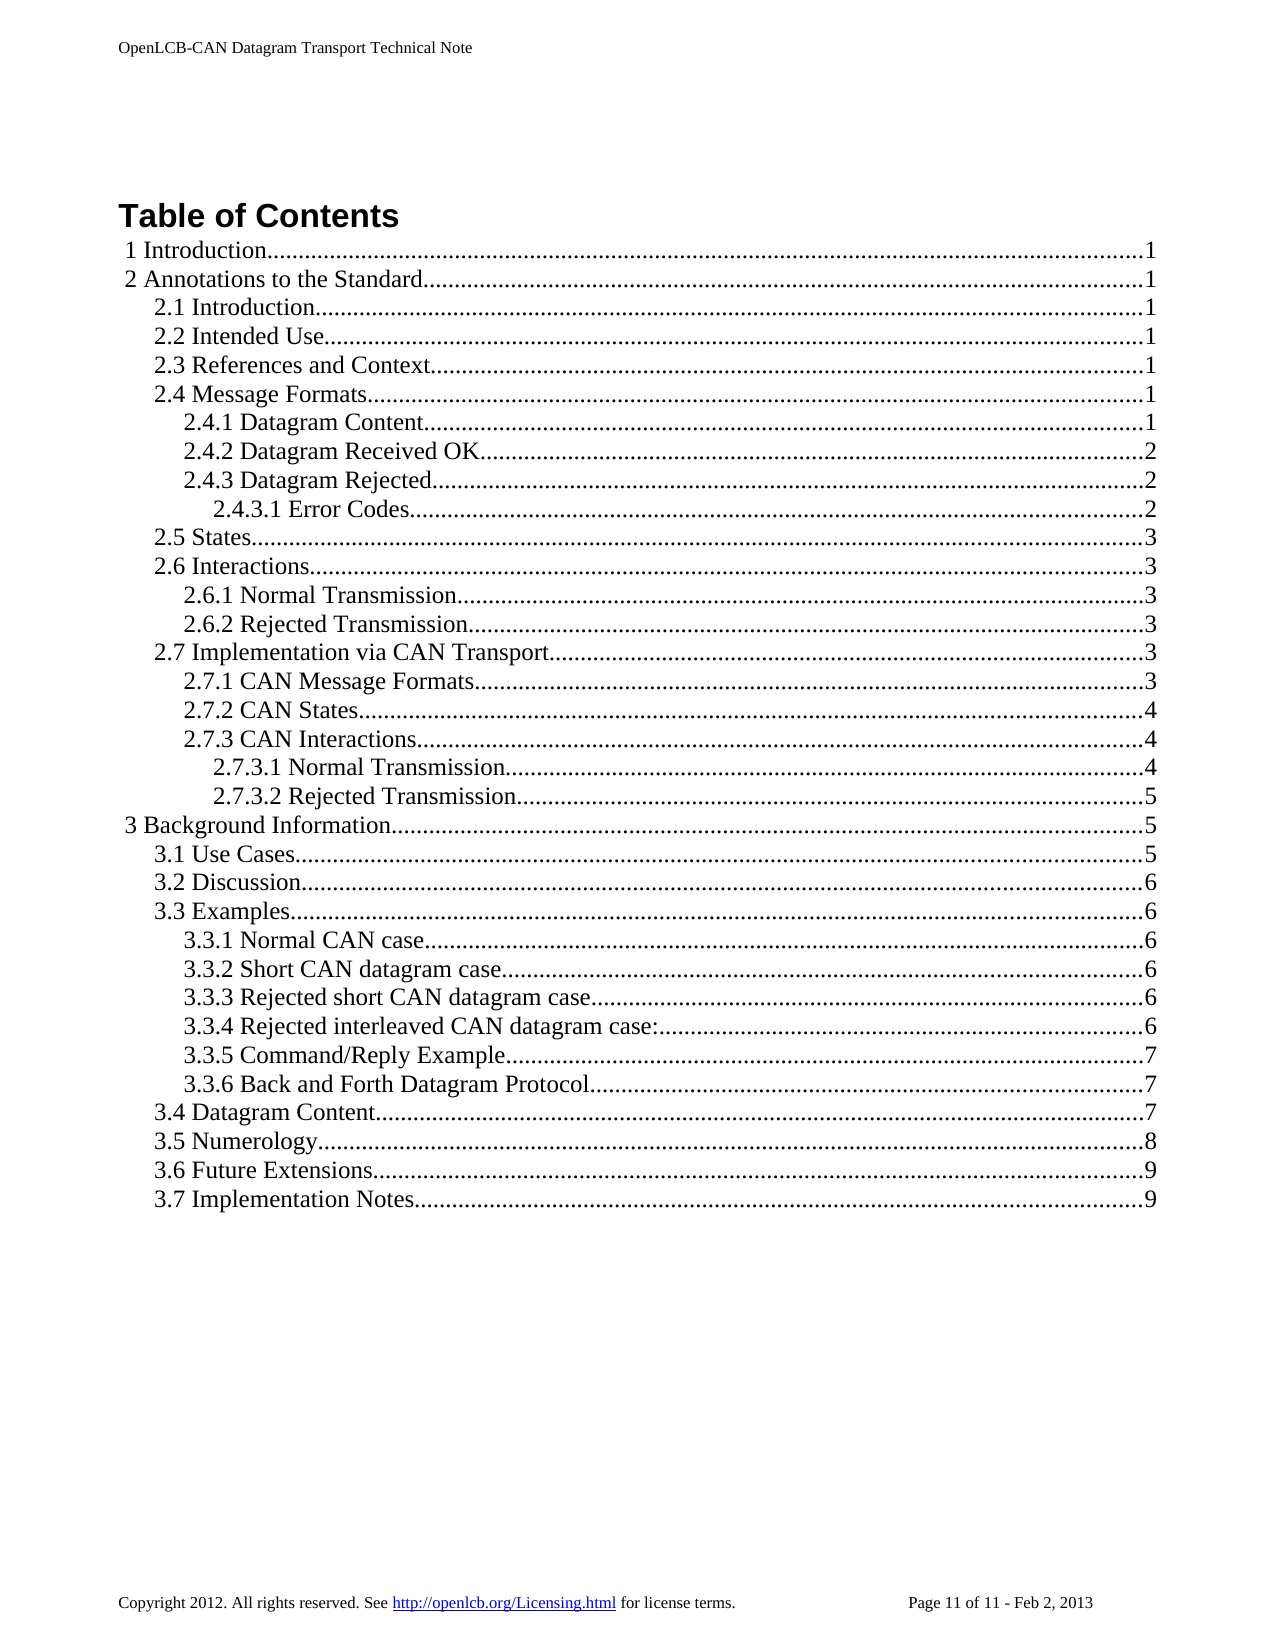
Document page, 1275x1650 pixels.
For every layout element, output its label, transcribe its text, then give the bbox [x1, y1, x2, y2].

text 2.5 States 3 [148, 522, 1157, 551]
subtitle Table of Contents [118, 196, 1157, 235]
text 2.6 Interactions 3 [148, 551, 1157, 580]
text 2.4.1 Datagram Content 1 [177, 407, 1157, 436]
text 2.4.3 Datagram Rejected 2 [177, 465, 1157, 494]
text 3.3.4 Rejected interleaved CAN datagram case: 6 [177, 1011, 1157, 1040]
text 2.7.2 CAN States 4 [177, 695, 1157, 724]
text 3.4 Datagram Content 7 [148, 1097, 1157, 1126]
text 3.7 Implementation Notes 9 [148, 1184, 1157, 1212]
text 3.3.6 Back and Forth Datagram Protocol 7 [177, 1069, 1157, 1097]
text 3 Background Information 5 [118, 810, 1157, 839]
text 2.7.3.2 Rejected Transmission 5 [207, 781, 1157, 810]
text 3.3.2 Short CAN datagram case 6 [177, 954, 1157, 982]
text 2.7.1 CAN Message Formats 3 [177, 666, 1157, 695]
text 3.3 Examples 6 [148, 896, 1157, 925]
text 2.7.3 CAN Interactions 4 [177, 724, 1157, 752]
text 3.3.1 Normal CAN case 6 [177, 925, 1157, 954]
text 3.5 Numerology 8 [148, 1126, 1157, 1155]
text 2.7 Implementation via CAN Transport 3 [148, 637, 1157, 666]
text 2.3 References and Context 1 [148, 350, 1157, 379]
text 3.3.5 Command/Reply Example 7 [177, 1040, 1157, 1069]
text 1 Introduction 1 [118, 235, 1157, 264]
text 3.6 Future Extensions 9 [148, 1155, 1157, 1184]
text 2 Annotations to the Standard 1 [118, 264, 1157, 292]
text 2.6.2 Rejected Transmission 3 [177, 609, 1157, 637]
text 2.7.3.1 Normal Transmission 4 [207, 752, 1157, 781]
text 3.1 Use Cases 5 [148, 839, 1157, 867]
text 3.2 Discussion 6 [148, 867, 1157, 896]
text 2.4.2 Datagram Received OK 2 [177, 436, 1157, 465]
text 3.3.3 Rejected short CAN datagram case 6 [177, 982, 1157, 1011]
text 2.6.1 Normal Transmission 3 [177, 580, 1157, 609]
text 2.4 Message Formats 1 [148, 379, 1157, 407]
text 2.1 Introduction 1 [148, 292, 1157, 321]
text 2.4.3.1 Error Codes 2 [207, 494, 1157, 522]
text 2.2 Intended Use 1 [148, 321, 1157, 350]
